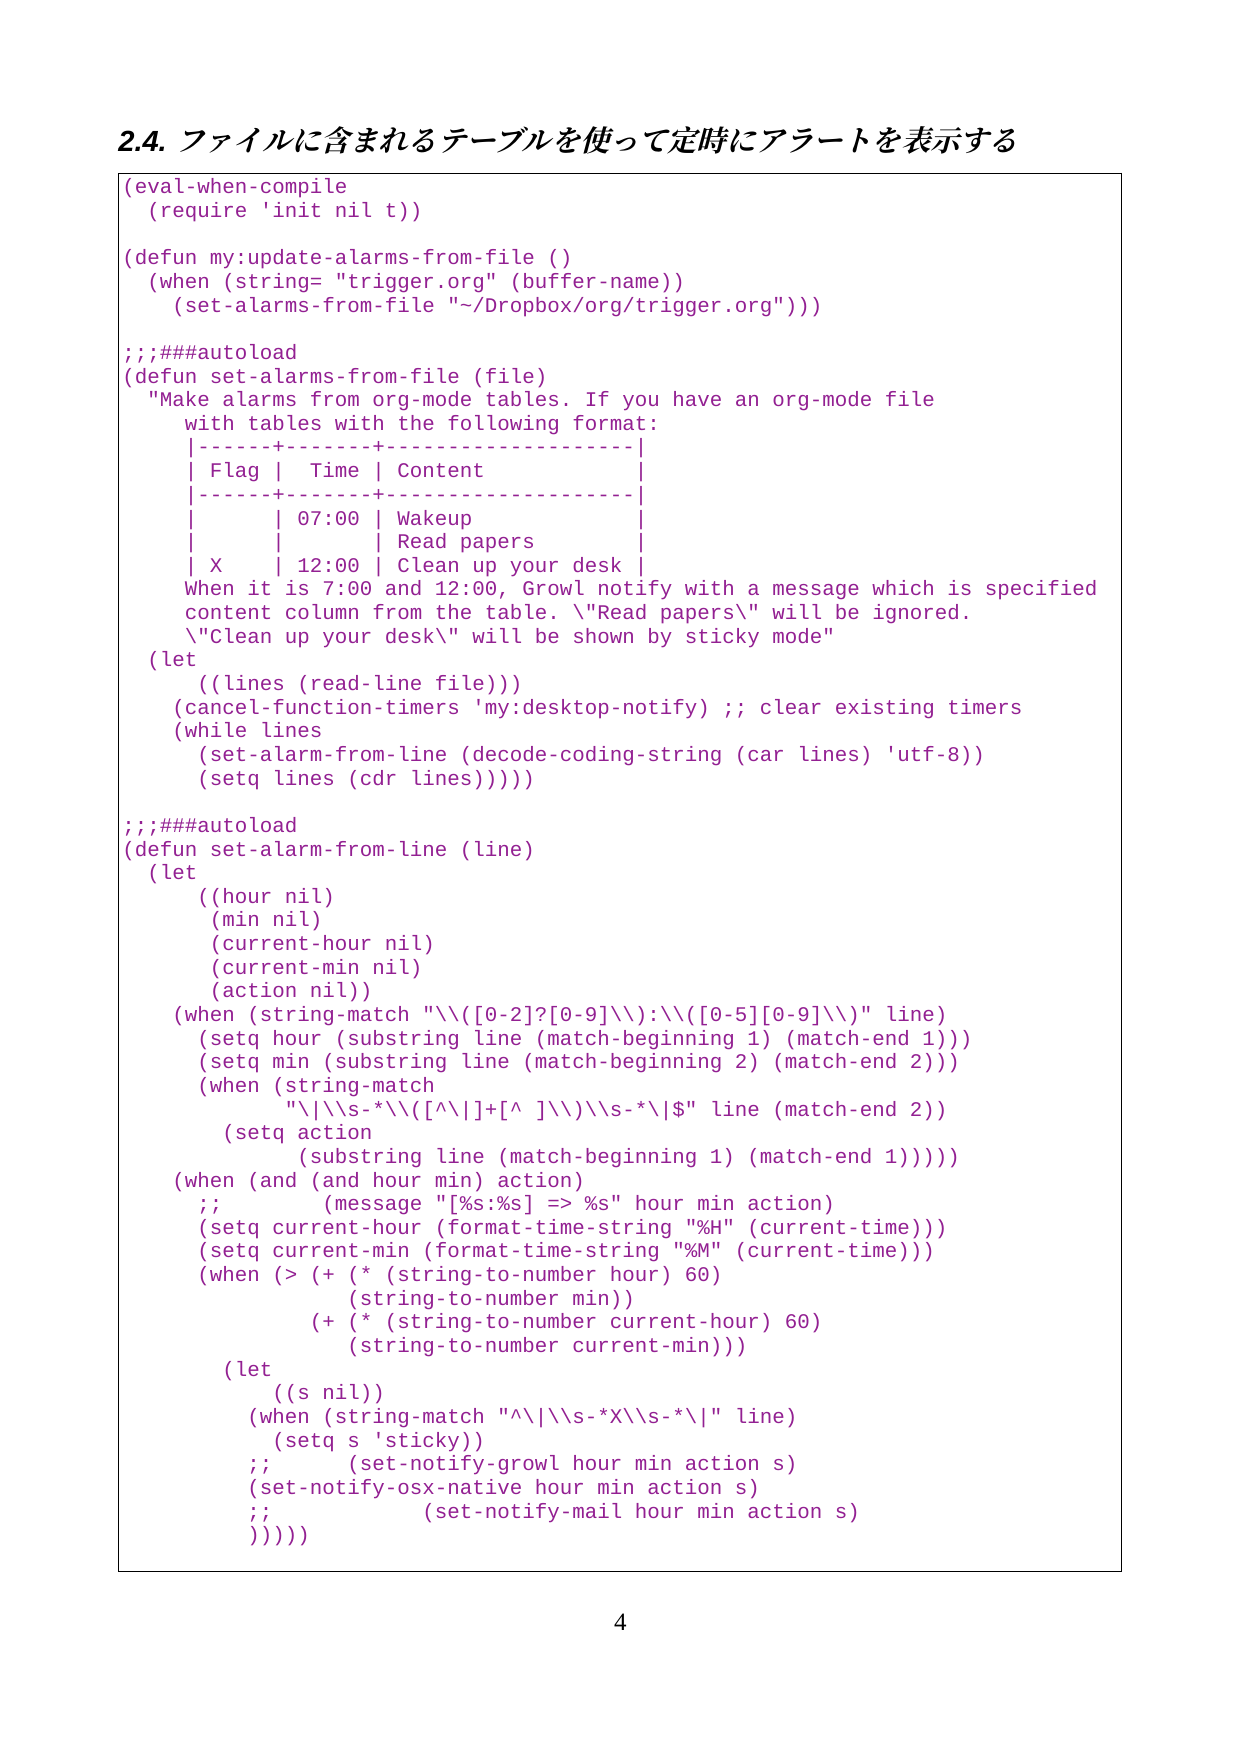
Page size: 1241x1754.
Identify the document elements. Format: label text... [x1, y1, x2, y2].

text ;; (set-notify-growl hour min action s) [119, 1449, 1121, 1473]
text "\|\\s-*\\([^\|]+[^ ]\\)\\s-*\|$" line (match-end 2)) [119, 1095, 1121, 1118]
text (require 'init nil t)) [119, 196, 1121, 220]
text (defun set-alarm-from-line (line) [119, 834, 1121, 858]
text content column from the table. \"Read papers\" will be ignored. [119, 598, 1121, 622]
text ;; (message "[%s:%s] => %s" hour min action) [119, 1189, 1121, 1213]
text |------+-------+--------------------| [119, 433, 1121, 456]
text \"Clean up your desk\" will be shown by sticky mode" [119, 622, 1121, 645]
text (substring line (match-beginning 1) (match-end 1))))) [119, 1142, 1121, 1166]
text (when (and (and hour min) action) [119, 1166, 1121, 1189]
text (string-to-number min)) [119, 1284, 1121, 1307]
text (defun set-alarms-from-file (file) [119, 362, 1121, 385]
text (setq current-min (format-time-string "%M" (current-time))) [119, 1237, 1121, 1260]
text (defun my:update-alarms-from-file () [119, 243, 1121, 267]
text (min nil) [119, 906, 1121, 929]
text (current-min nil) [119, 953, 1121, 976]
text "Make alarms from org-mode tables. If you have an org-mode file [119, 385, 1121, 409]
text (set-alarms-from-file "~/Dropbox/org/trigger.org"))) [119, 291, 1121, 314]
text ((s nil)) [119, 1378, 1121, 1402]
text (while lines [119, 716, 1121, 740]
text ;; (set-notify-mail hour min action s) [119, 1497, 1121, 1520]
text ((lines (read-line file))) [119, 669, 1121, 693]
text (when (string-match [119, 1071, 1121, 1095]
text with tables with the following format: [119, 409, 1121, 433]
text (string-to-number current-min))) [119, 1331, 1121, 1355]
text (when (string-match "\\([0-2]?[0-9]\\):\\([0-5][0-9]\\)" line) [119, 1000, 1121, 1024]
text (+ (* (string-to-number current-hour) 60) [119, 1307, 1121, 1331]
text |------+-------+--------------------| [119, 480, 1121, 503]
text (action nil)) [119, 976, 1121, 1000]
text | | | Read papers | [119, 527, 1121, 551]
text (when (string= "trigger.org" (buffer-name)) [119, 267, 1121, 291]
text (set-notify-osx-native hour min action s) [119, 1473, 1121, 1497]
text | X | 12:00 | Clean up your desk | [119, 551, 1121, 574]
text ;;;###autoload [119, 811, 1121, 834]
text | Flag | Time | Content | [119, 456, 1121, 480]
text ))))) [119, 1520, 1121, 1544]
text (let [119, 645, 1121, 669]
text (setq min (substring line (match-beginning 2) (match-end 2))) [119, 1047, 1121, 1071]
text (set-alarm-from-line (decode-coding-string (car lines) 'utf-8)) [119, 740, 1121, 764]
text ((hour nil) [119, 882, 1121, 906]
text (let [119, 858, 1121, 882]
text ;;;###autoload [119, 338, 1121, 362]
text When it is 7:00 and 12:00, Growl notify with a message which is specified [119, 574, 1121, 598]
text (cancel-function-timers 'my:desktop-notify) ;; clear existing timers [119, 693, 1121, 716]
text (when (> (+ (* (string-to-number hour) 60) [119, 1260, 1121, 1284]
text (setq s 'sticky)) [119, 1426, 1121, 1449]
text (let [119, 1355, 1121, 1378]
text (setq action [119, 1118, 1121, 1142]
text (setq hour (substring line (match-beginning 1) (match-end 1))) [119, 1024, 1121, 1047]
subtitle ファイルに含まれるテーブルを使って定時にアラートを表示する [118, 118, 1122, 160]
text (eval-when-compile [119, 174, 1121, 196]
text (when (string-match "^\|\\s-*X\\s-*\|" line) [119, 1402, 1121, 1426]
text (current-hour nil) [119, 929, 1121, 953]
text (setq current-hour (format-time-string "%H" (current-time))) [119, 1213, 1121, 1237]
text | | 07:00 | Wakeup | [119, 503, 1121, 527]
text (setq lines (cdr lines))))) [119, 764, 1121, 787]
